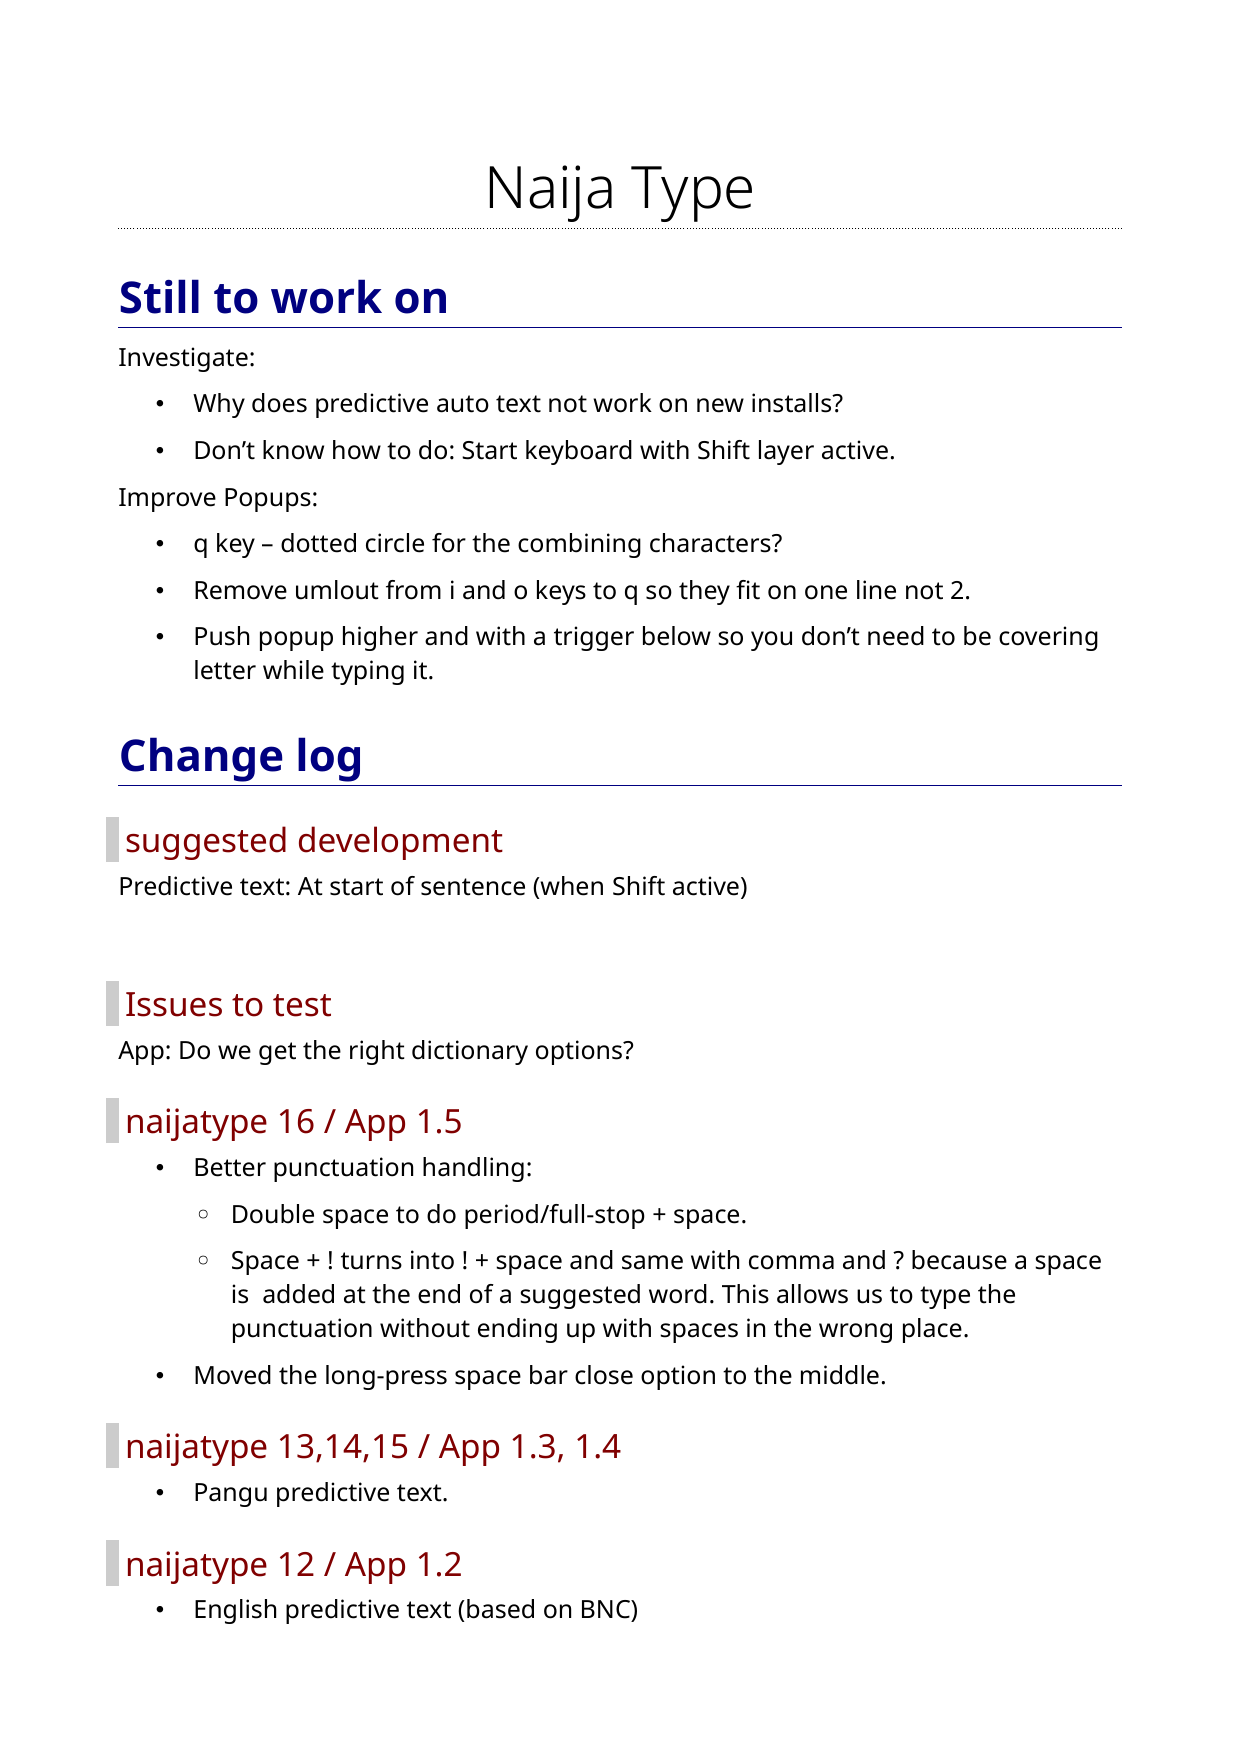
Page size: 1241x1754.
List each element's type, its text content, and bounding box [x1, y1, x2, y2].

list Pangu predictive text. [156, 1475, 1122, 1509]
list q key – dotted circle for the combining characters? [156, 526, 1122, 560]
list Better punctuation handling: [156, 1150, 1122, 1184]
text Investigate: [118, 339, 1122, 373]
subtitle Still to work on [118, 266, 1122, 327]
list Double space to do period/full-stop + space. [193, 1196, 1122, 1230]
list Space + ! turns into ! + space and same with comma and ? because a space is added at the end of a suggested word. This allows us to type the punctuation without ending up with spaces in the wrong place. [193, 1243, 1122, 1345]
subtitle Issues to test [119, 981, 1122, 1026]
subtitle naijatype 13,14,15 / App 1.3, 1.4 [119, 1423, 1122, 1468]
subtitle Change log [118, 724, 1122, 785]
list Don’t know how to do: Start keyboard with Shift layer active. [156, 433, 1122, 467]
text Predictive text: At start of sentence (when Shift active) [118, 869, 1122, 903]
list Why does predictive auto text not work on new installs? [156, 386, 1122, 420]
subtitle naijatype 12 / App 1.2 [119, 1540, 1122, 1586]
text Improve Popups: [118, 479, 1122, 513]
list Push popup higher and with a trigger below so you don’t need to be covering letter while typing it. [156, 619, 1122, 687]
title Naija Type [118, 143, 1122, 228]
subtitle suggested development [119, 817, 1122, 862]
text App: Do we get the right dictionary options? [118, 1032, 1122, 1067]
list Remove umlout from i and o keys to q so they fit on one line not 2. [156, 572, 1122, 606]
list English predictive text (based on BNC) [156, 1592, 1122, 1626]
subtitle naijatype 16 / App 1.5 [119, 1098, 1122, 1143]
list Moved the long-press space bar close option to the middle. [156, 1358, 1122, 1392]
